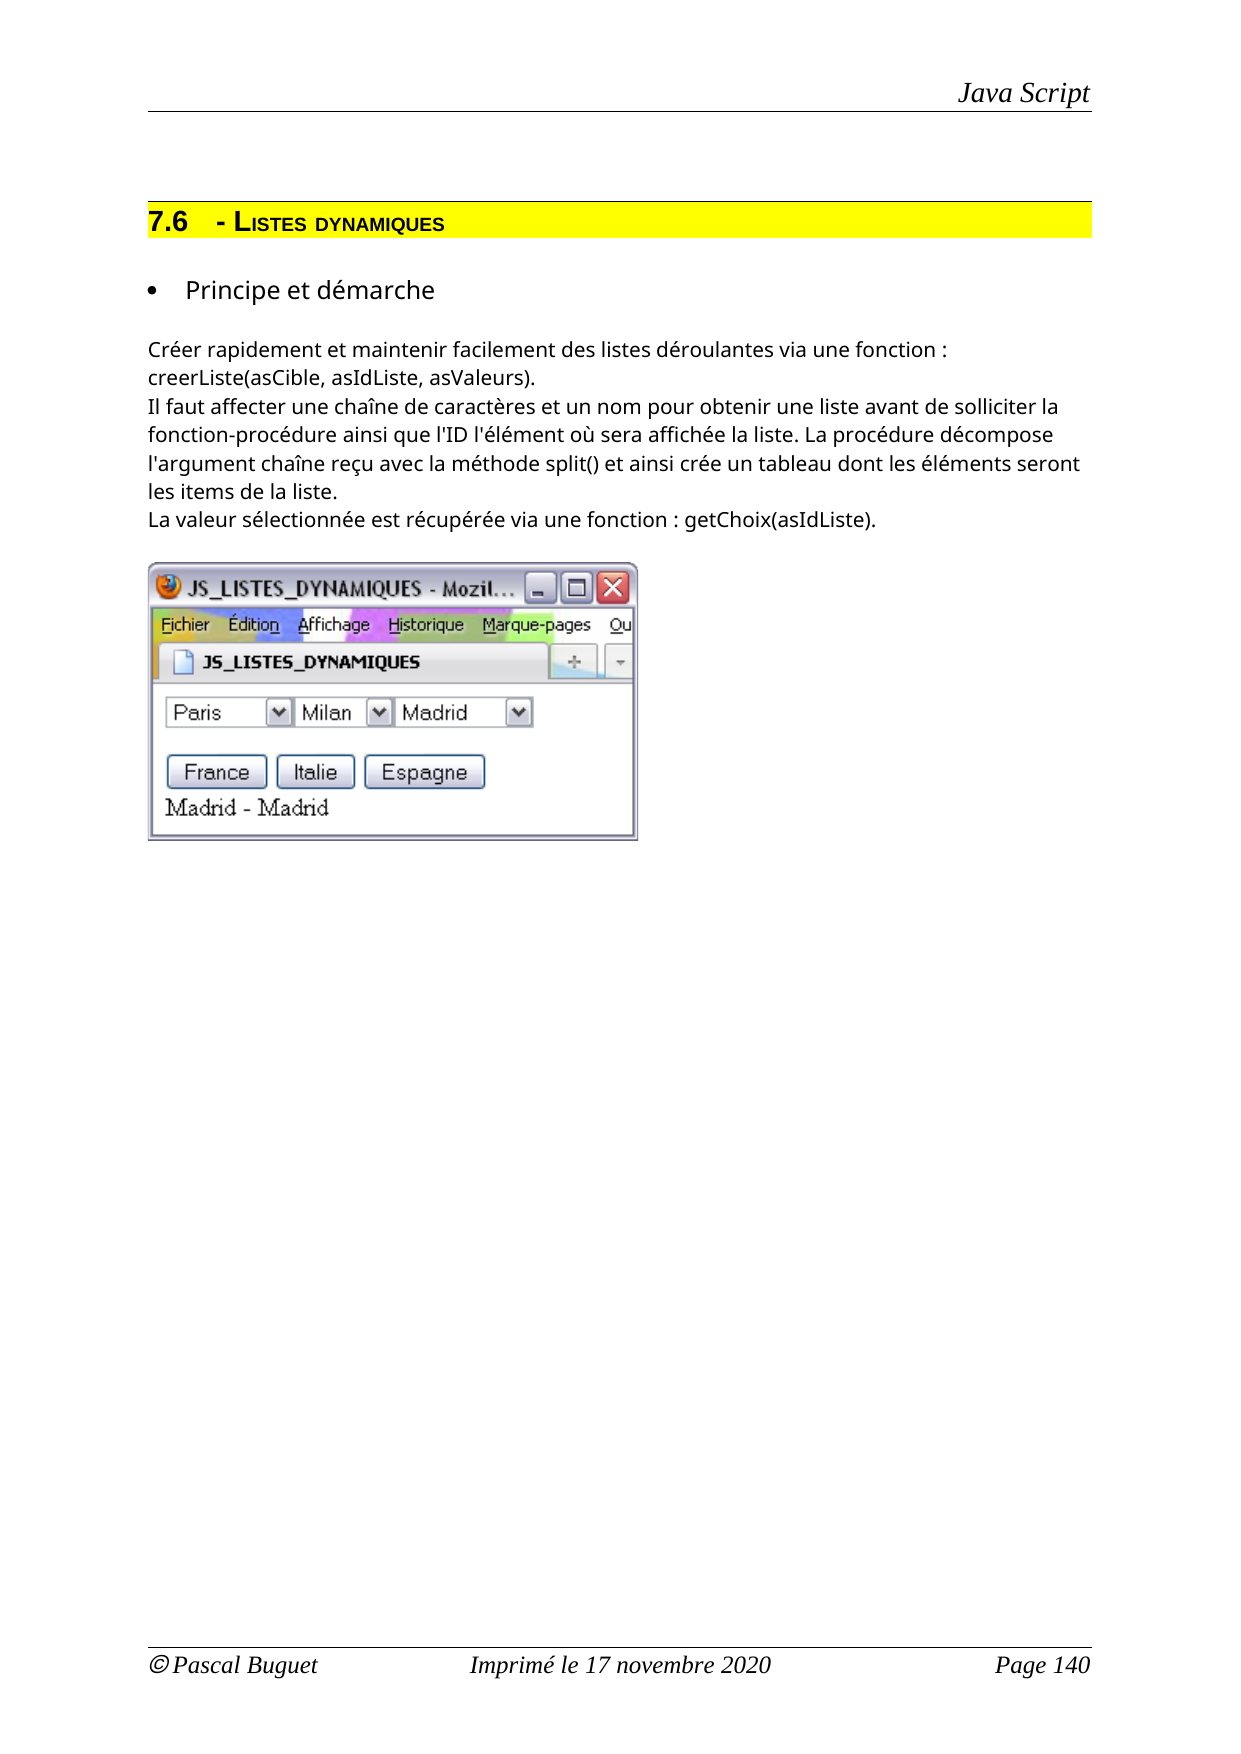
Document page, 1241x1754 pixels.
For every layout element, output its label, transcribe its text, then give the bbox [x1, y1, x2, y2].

subtitle - Listes dynamiques [148, 202, 1092, 238]
text La valeur sélectionnée est récupérée via une fonction : getChoix(asIdListe). [148, 506, 1092, 534]
list Principe et démarche [148, 272, 1092, 307]
text Créer rapidement et maintenir facilement des listes déroulantes via une fonction : creerListe(asCible, asIdListe, asValeurs). [148, 335, 1092, 392]
picture [147, 562, 639, 841]
text Il faut affecter une chaîne de caractères et un nom pour obtenir une liste avant de solliciter la fonction-procédure ainsi que l'ID l'élément où sera affichée la liste. La procédure décompose l'argument chaîne reçu avec la méthode split() et ainsi crée un tableau dont les éléments seront les items de la liste. [148, 392, 1092, 506]
